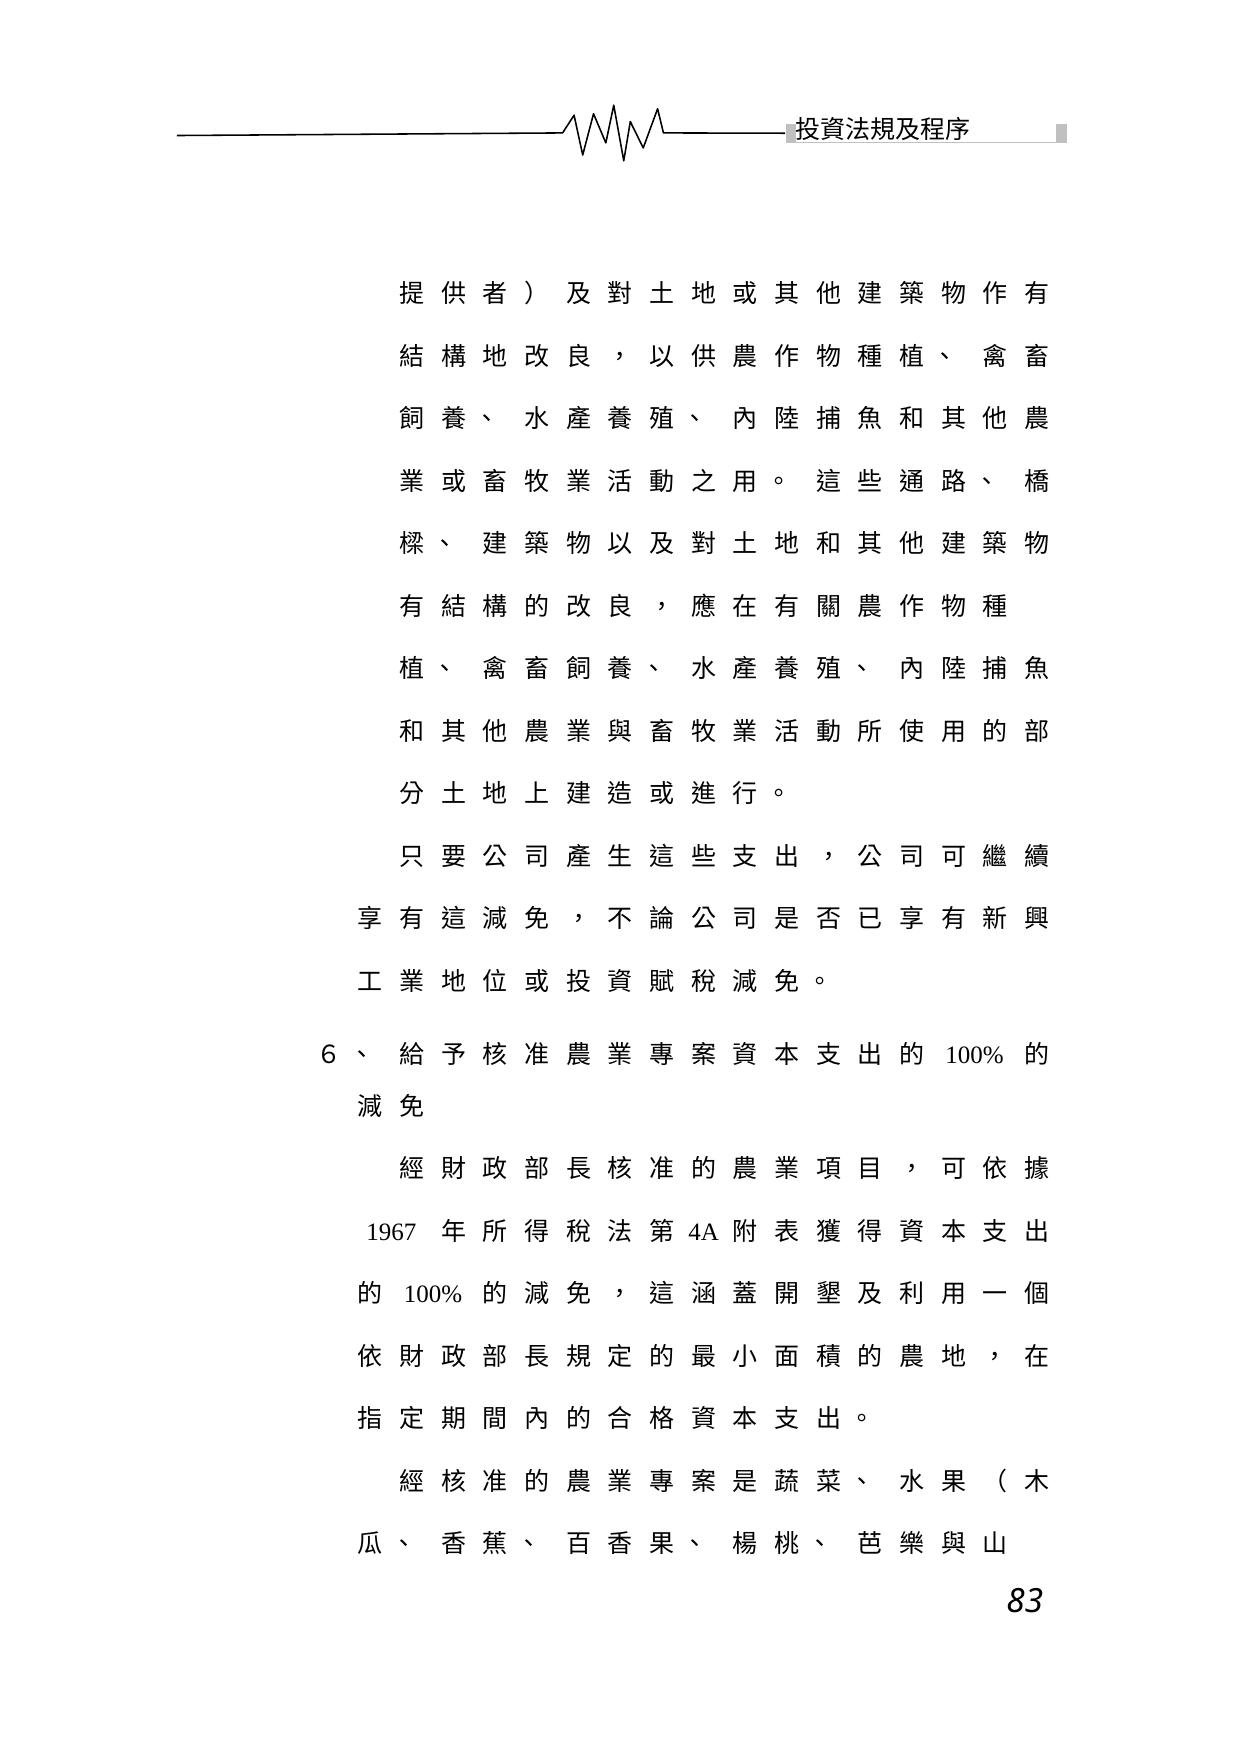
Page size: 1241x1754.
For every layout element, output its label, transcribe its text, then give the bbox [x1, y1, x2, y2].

text 經核准的農業專案是蔬菜、水果（木瓜、香蕉、百香果、楊桃、芭樂與山 [330, 1438, 1058, 1563]
text ６、給予核准農業專案資本支出的100%的減免 [281, 1000, 1058, 1125]
text 經財政部長核准的農業項目，可依據1967年所得稅法第4A附表獲得資本支出的100%的減免，這涵蓋開墾及利用一個依財政部長規定的最小面積的農地，在指定期間內的合格資本支出。 [330, 1125, 1058, 1438]
text 只要公司產生這些支出，公司可繼續享有這減免，不論公司是否已享有新興工業地位或投資賦稅減免。 [330, 813, 1058, 1000]
text 提供者）及對土地或其他建築物作有結構地改良，以供農作物種植、禽畜飼養、水產養殖、內陸捕魚和其他農業或畜牧業活動之用。這些通路、橋樑、建築物以及對土地和其他建築物有結構的改良，應在有關農作物種植、禽畜飼養、水產養殖、內陸捕魚和其他農業與畜牧業活動所使用的部分土地上建造或進行。 [330, 250, 1058, 813]
